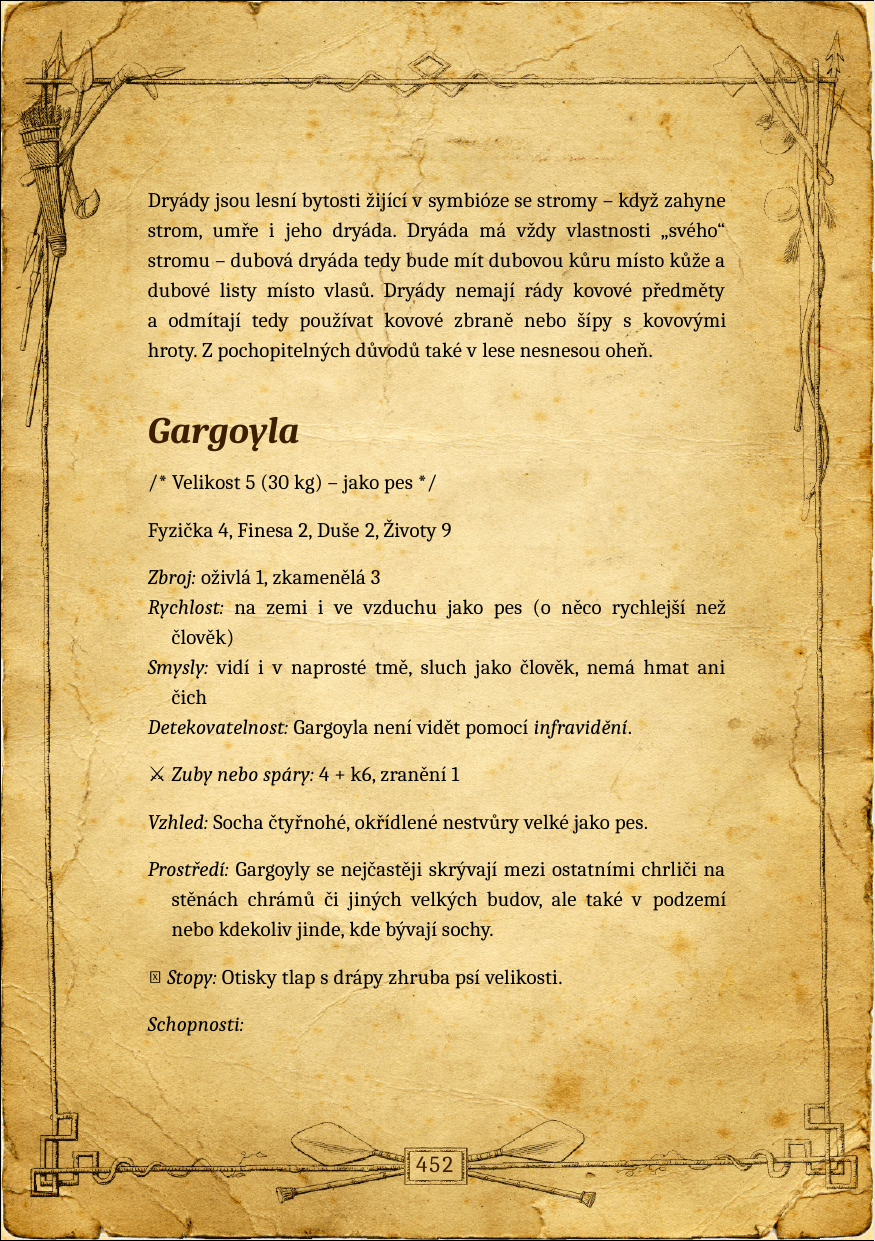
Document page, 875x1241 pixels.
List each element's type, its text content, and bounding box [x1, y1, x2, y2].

text Smysly: vidí i⁠ v⁠ naprosté tmě, sluch jako člověk, nemá hmat ani čich [148, 656, 726, 709]
text Rychlost: na zemi i⁠ ve vzduchu jako pes (o⁠ něco rychlejší než člověk) [148, 596, 726, 649]
text Fyzička 4, Finesa 2, Duše 2, Životy 9 [148, 518, 726, 542]
subtitle Gargoyla [148, 410, 726, 453]
text Dryády jsou lesní bytosti žijící v⁠ symbióze se stromy – když zahyne strom, umře i⁠ jeho dryáda. Dryáda má vždy vlastnosti „svého“ stromu – dubová dryáda tedy bude mít dubovou kůru místo kůže a⁠ dubové listy místo vlasů. Dryády nemají rády kovové předměty a⁠ odmítají tedy používat kovové zbraně nebo šípy s⁠ kovovými hroty. Z⁠ pochopitelných důvodů také v⁠ lese nesnesou oheň. [148, 189, 726, 362]
text Vzhled: Socha čtyřnohé, okřídlené nestvůry velké jako pes. [148, 811, 726, 834]
text Zbroj: oživlá 1, zkamenělá 3 [148, 566, 726, 590]
text /* Velikost 5 (30 kg) – jako pes */ [148, 471, 726, 494]
text ⚔ Zuby nebo spáry: 4 + k6, zranění 1 [148, 763, 726, 787]
text 👣 Stopy: Otisky tlap s⁠ drápy zhruba psí velikosti. [148, 966, 726, 989]
text Prostředí: Gargoyly se nejčastěji skrývají mezi ostatními chrliči na stěnách chrámů či jiných velkých budov, ale také v⁠ podzemí nebo kdekoliv jinde, kde bývají sochy. [148, 858, 726, 942]
text Detekovatelnost: Gargoyla není vidět pomocí infravidění. [148, 715, 726, 739]
picture [1, 1, 874, 1240]
text Schopnosti: [148, 1013, 726, 1037]
